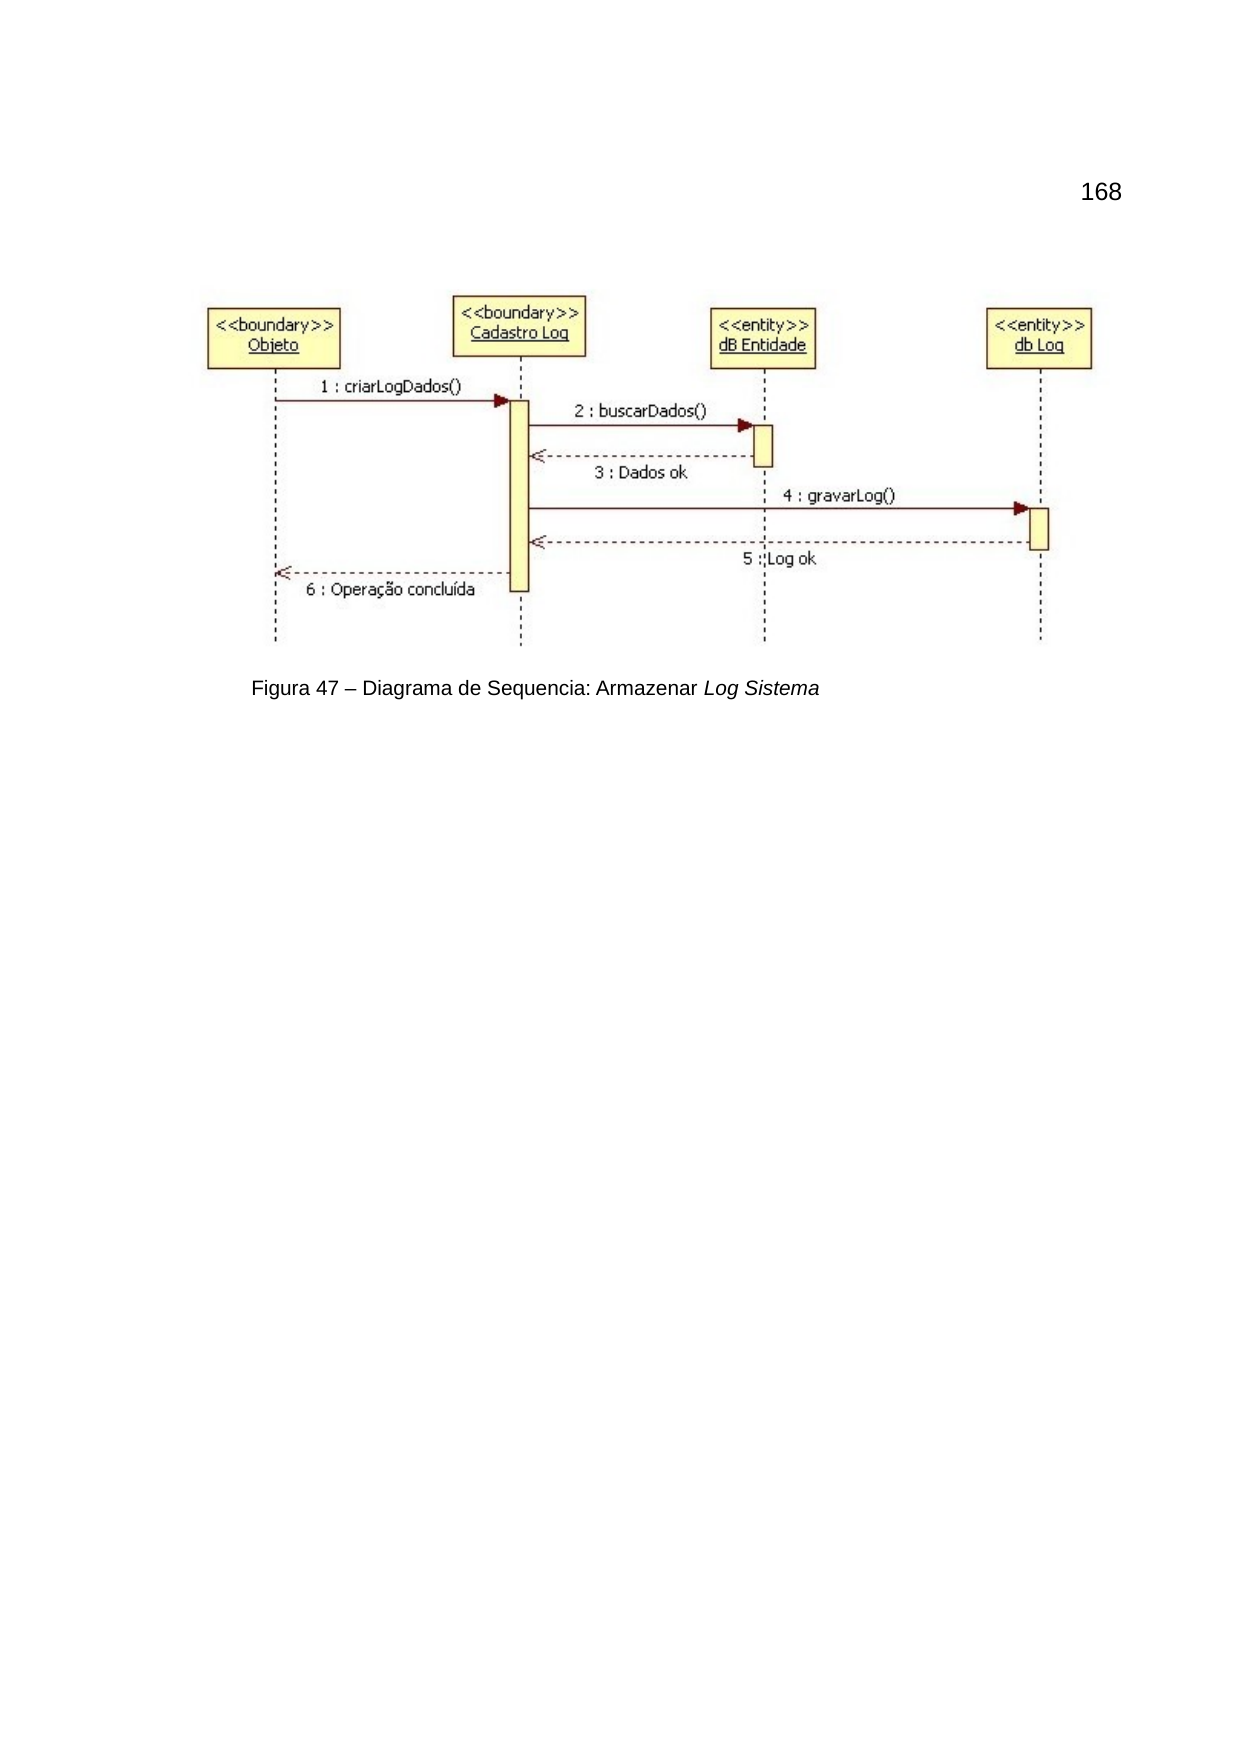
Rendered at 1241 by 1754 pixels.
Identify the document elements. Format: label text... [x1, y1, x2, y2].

picture [177, 265, 1123, 677]
text Figura 47 – Diagrama de Sequencia: Armazenar Log Sistema [177, 677, 1122, 700]
